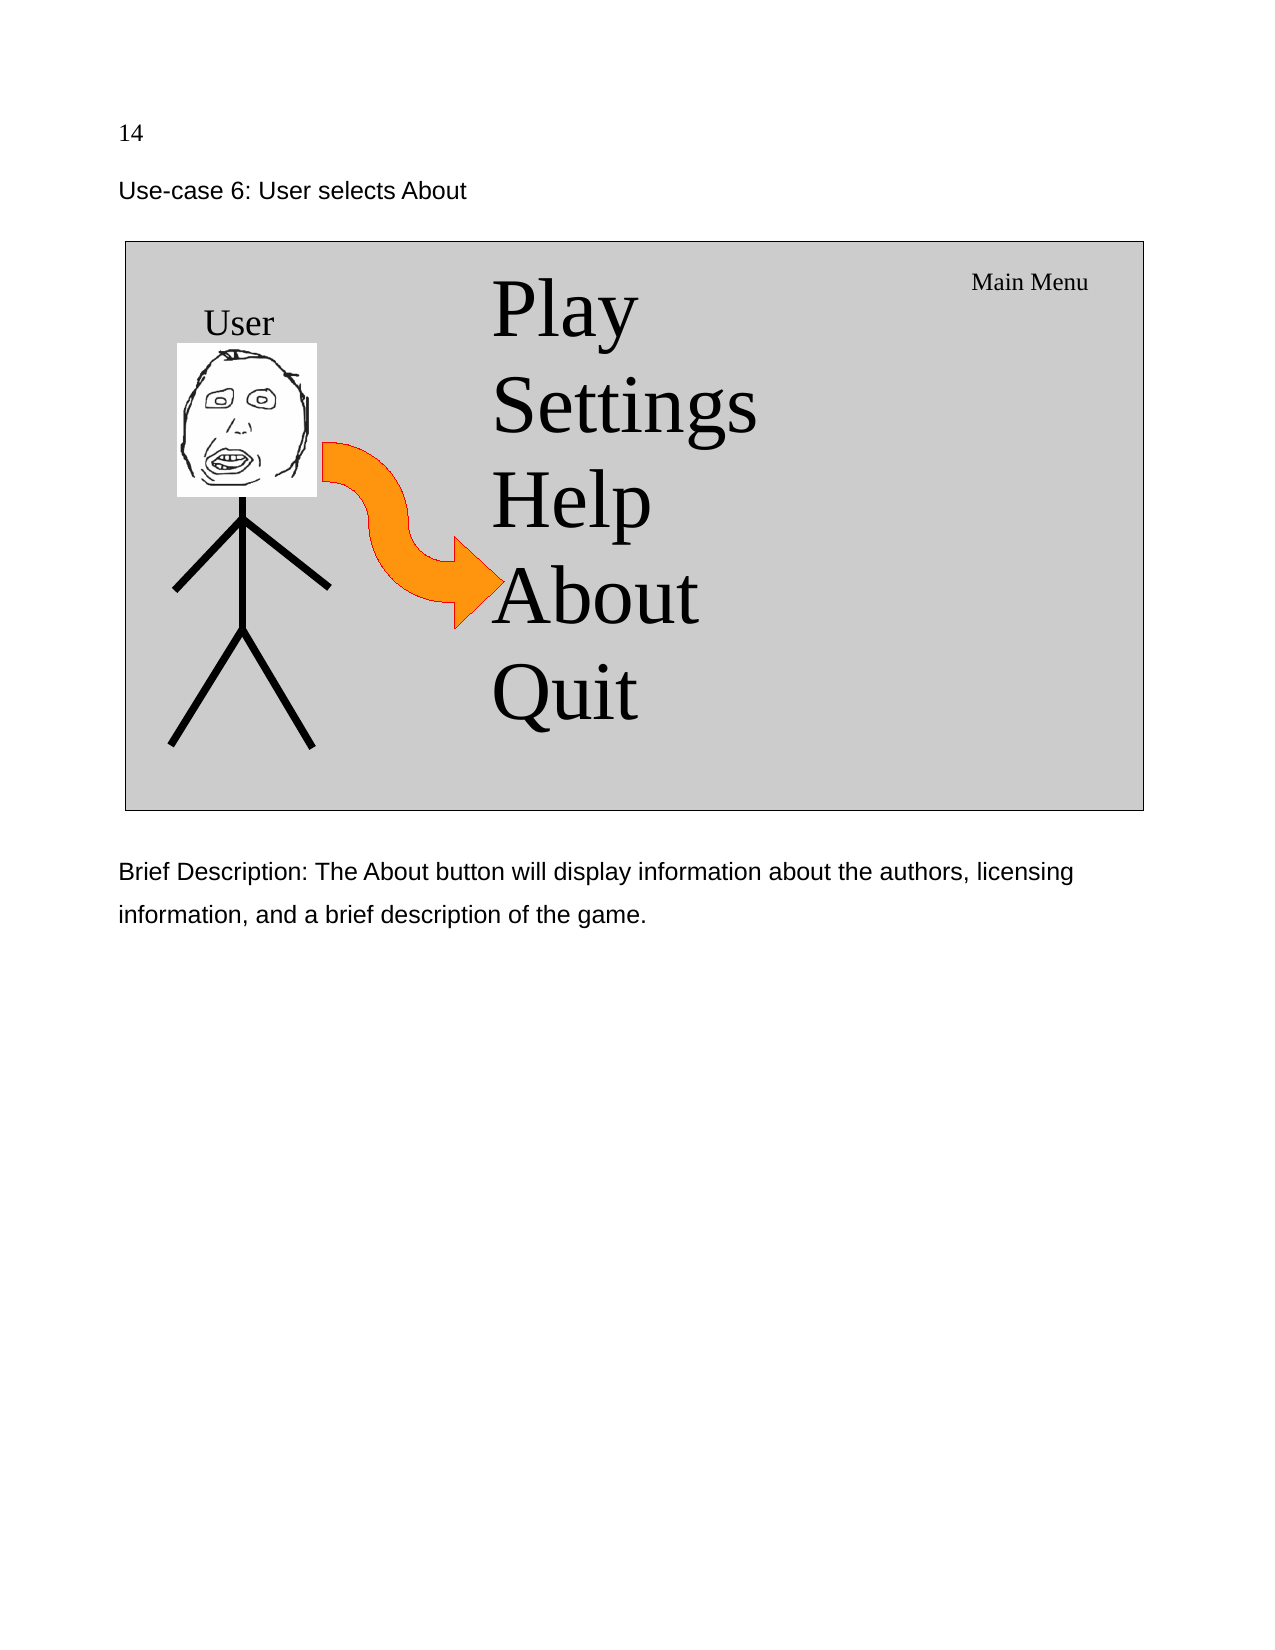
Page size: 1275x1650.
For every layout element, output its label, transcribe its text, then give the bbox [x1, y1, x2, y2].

text Brief Description: The About button will display information about the authors, licensing information, and a brief description of the game. [118, 856, 1157, 928]
picture [177, 343, 317, 497]
text Use-case 6: User selects About [118, 176, 1157, 205]
